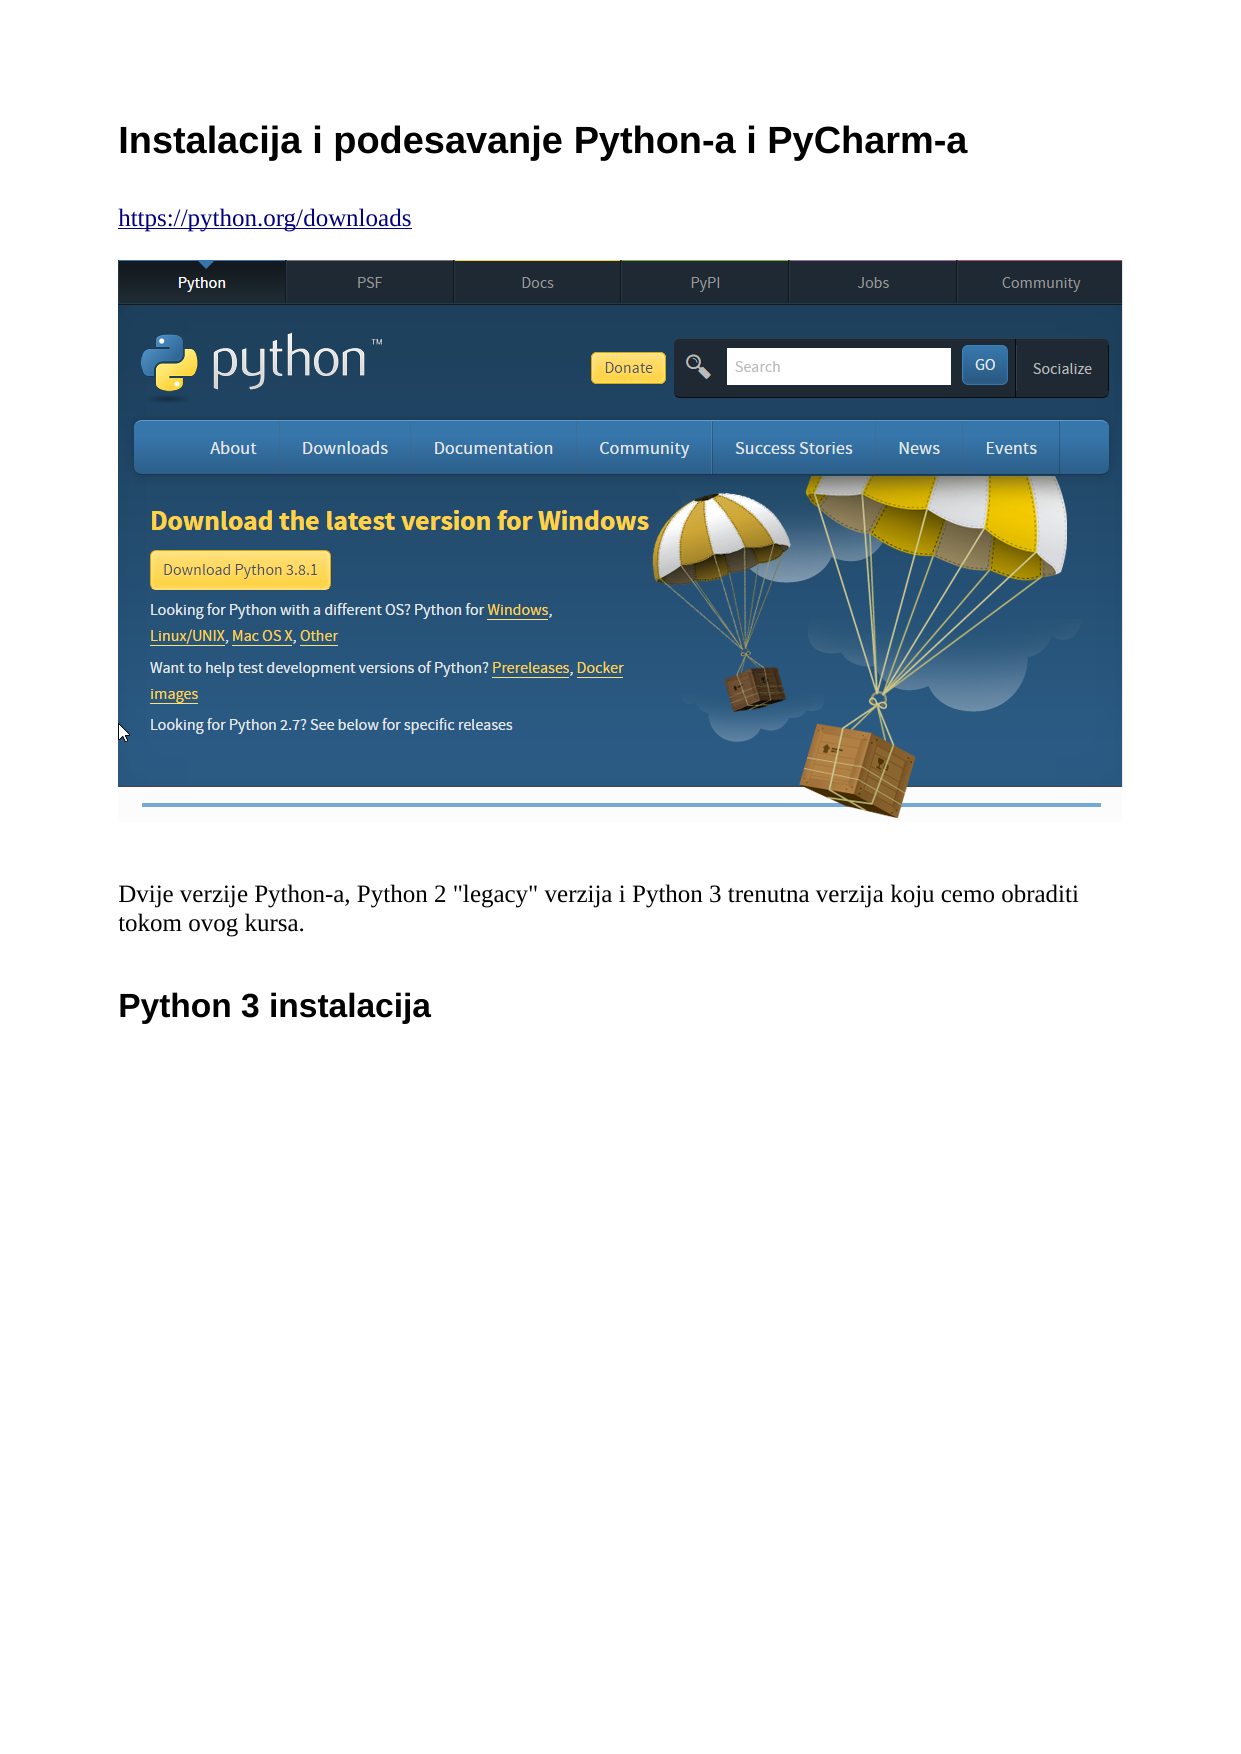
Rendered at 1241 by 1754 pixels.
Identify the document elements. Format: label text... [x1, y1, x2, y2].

text Dvije verzije Python-a, Python 2 "legacy" verzija i Python 3 trenutna verzija koju cemo obraditi tokom ovog kursa. [118, 879, 1122, 936]
subtitle Python 3 instalacija [118, 986, 1122, 1024]
text https://python.org/downloads [118, 203, 1122, 232]
subtitle Instalacija i podesavanje Python-a i PyCharm-a [118, 118, 1122, 162]
picture [118, 260, 1123, 822]
